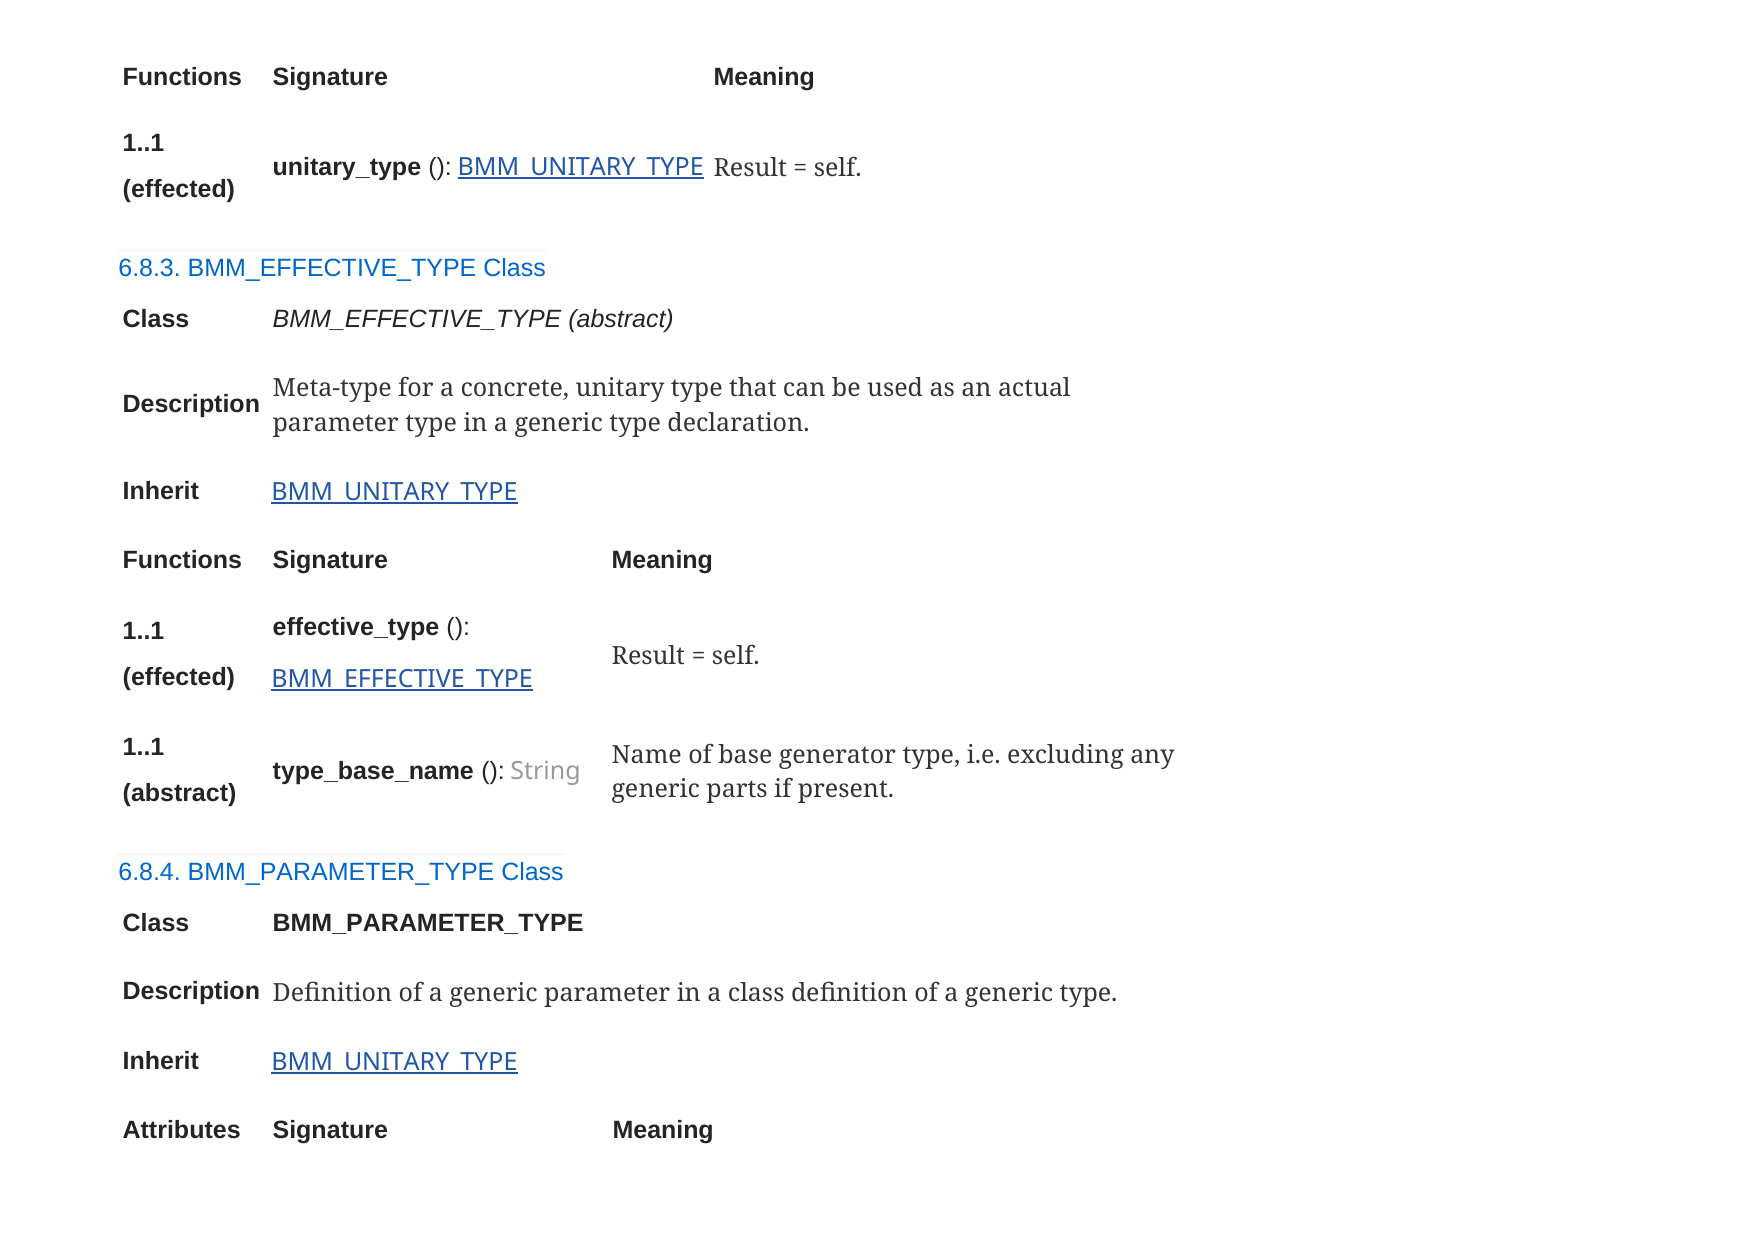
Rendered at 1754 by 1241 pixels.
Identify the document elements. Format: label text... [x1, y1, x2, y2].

table_cell Result = self. [709, 125, 873, 238]
table_cell BMM_UNITARY_TYPE [268, 471, 1181, 542]
table_cell Name of base generator type, i.e. excluding any generic parts if present. [607, 730, 1181, 842]
table_cell 1..1 (effected) [118, 125, 268, 238]
table_cell Attributes [118, 1112, 268, 1179]
table_header BMM_PARAMETER_TYPE [268, 905, 1181, 971]
table_cell Functions [118, 542, 268, 609]
table_cell Meta-type for a concrete, unitary type that can be used as an actual parameter type in a generic type declaration. [268, 367, 1181, 471]
table_cell Signature [268, 542, 607, 609]
table_cell Description [118, 367, 268, 471]
table_header BMM_EFFECTIVE_TYPE (abstract) [268, 301, 1181, 367]
table_cell type_base_name (): String [268, 730, 607, 842]
subtitle 6.8.4. BMM_PARAMETER_TYPE Class [118, 854, 1695, 886]
table_cell unitary_type (): BMM_UNITARY_TYPE [268, 125, 709, 238]
table_cell 1..1 (abstract) [118, 730, 268, 842]
table_cell Definition of a generic parameter in a class definition of a generic type. [268, 971, 1181, 1041]
table_cell Functions [118, 59, 268, 125]
table_cell BMM_UNITARY_TYPE [268, 1041, 1181, 1112]
table_header Class [118, 301, 268, 367]
table_cell Signature [268, 59, 709, 125]
table_cell Meaning [608, 1112, 1181, 1179]
table_cell Inherit [118, 471, 268, 542]
table_cell 1..1 (effected) [118, 609, 268, 729]
table_cell Signature [268, 1112, 608, 1179]
table_cell Meaning [607, 542, 1181, 609]
subtitle 6.8.3. BMM_EFFECTIVE_TYPE Class [118, 250, 1695, 282]
table_cell Meaning [709, 59, 873, 125]
table_cell effective_type (): BMM_EFFECTIVE_TYPE [268, 609, 607, 729]
table_cell Inherit [118, 1041, 268, 1112]
table_cell Description [118, 971, 268, 1041]
table_cell Result = self. [607, 609, 1181, 729]
table_header Class [118, 905, 268, 971]
